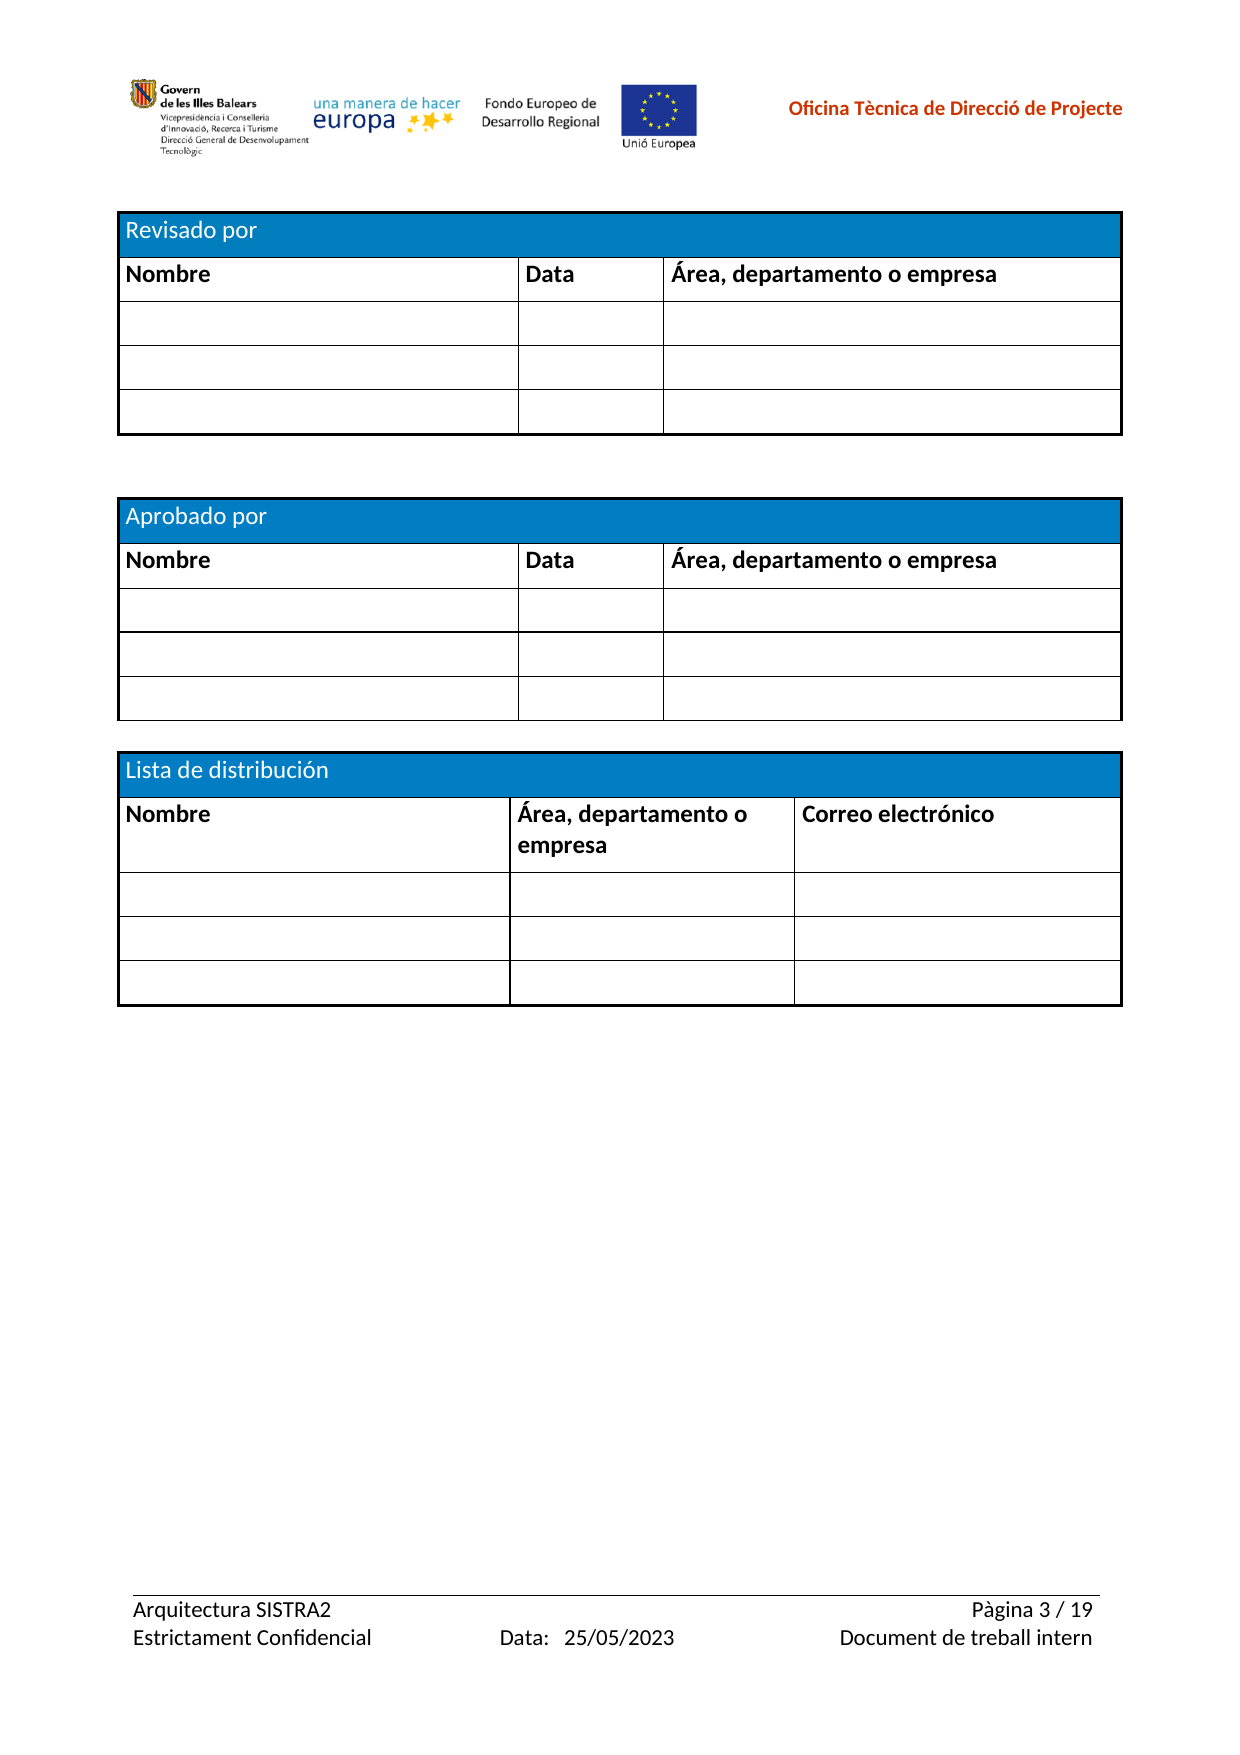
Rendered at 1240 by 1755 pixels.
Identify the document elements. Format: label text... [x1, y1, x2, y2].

table_cell [120, 589, 518, 631]
table_cell [795, 961, 1120, 1004]
table_cell [664, 589, 1120, 631]
table_cell [120, 302, 518, 345]
table_header Aprobado por [120, 500, 1120, 543]
table_cell Nombre [120, 798, 509, 872]
table_cell [120, 961, 509, 1004]
table_cell [519, 633, 663, 676]
table_header Revisado por [120, 214, 1120, 257]
table_cell Área, departamento o empresa [664, 258, 1120, 301]
table_cell Data [519, 544, 663, 587]
table_header Lista de distribución [120, 754, 1120, 797]
table_cell [795, 873, 1120, 916]
table_cell Correo electrónico [795, 798, 1120, 872]
table_cell [120, 346, 518, 389]
table_cell [511, 961, 794, 1004]
table_cell [664, 677, 1120, 719]
table_cell [511, 917, 794, 960]
table_cell Data [519, 258, 663, 301]
table_cell [120, 917, 509, 960]
table_cell [519, 302, 663, 345]
table_cell Área, departamento o empresa [511, 798, 794, 872]
table_cell [664, 390, 1120, 433]
table_cell [519, 390, 663, 433]
table_cell [664, 346, 1120, 389]
table_cell Área, departamento o empresa [664, 544, 1120, 587]
table_cell Nombre [120, 544, 518, 587]
table_cell [664, 633, 1120, 676]
table_cell [664, 302, 1120, 345]
table_cell [519, 346, 663, 389]
table_cell [511, 873, 794, 916]
picture [130, 78, 699, 157]
table_cell Nombre [120, 258, 518, 301]
table_cell [519, 677, 663, 719]
table_cell [120, 677, 518, 719]
table_cell [120, 390, 518, 433]
table_cell [519, 589, 663, 631]
table_cell [795, 917, 1120, 960]
table_cell [120, 873, 509, 916]
table_cell [120, 633, 518, 676]
